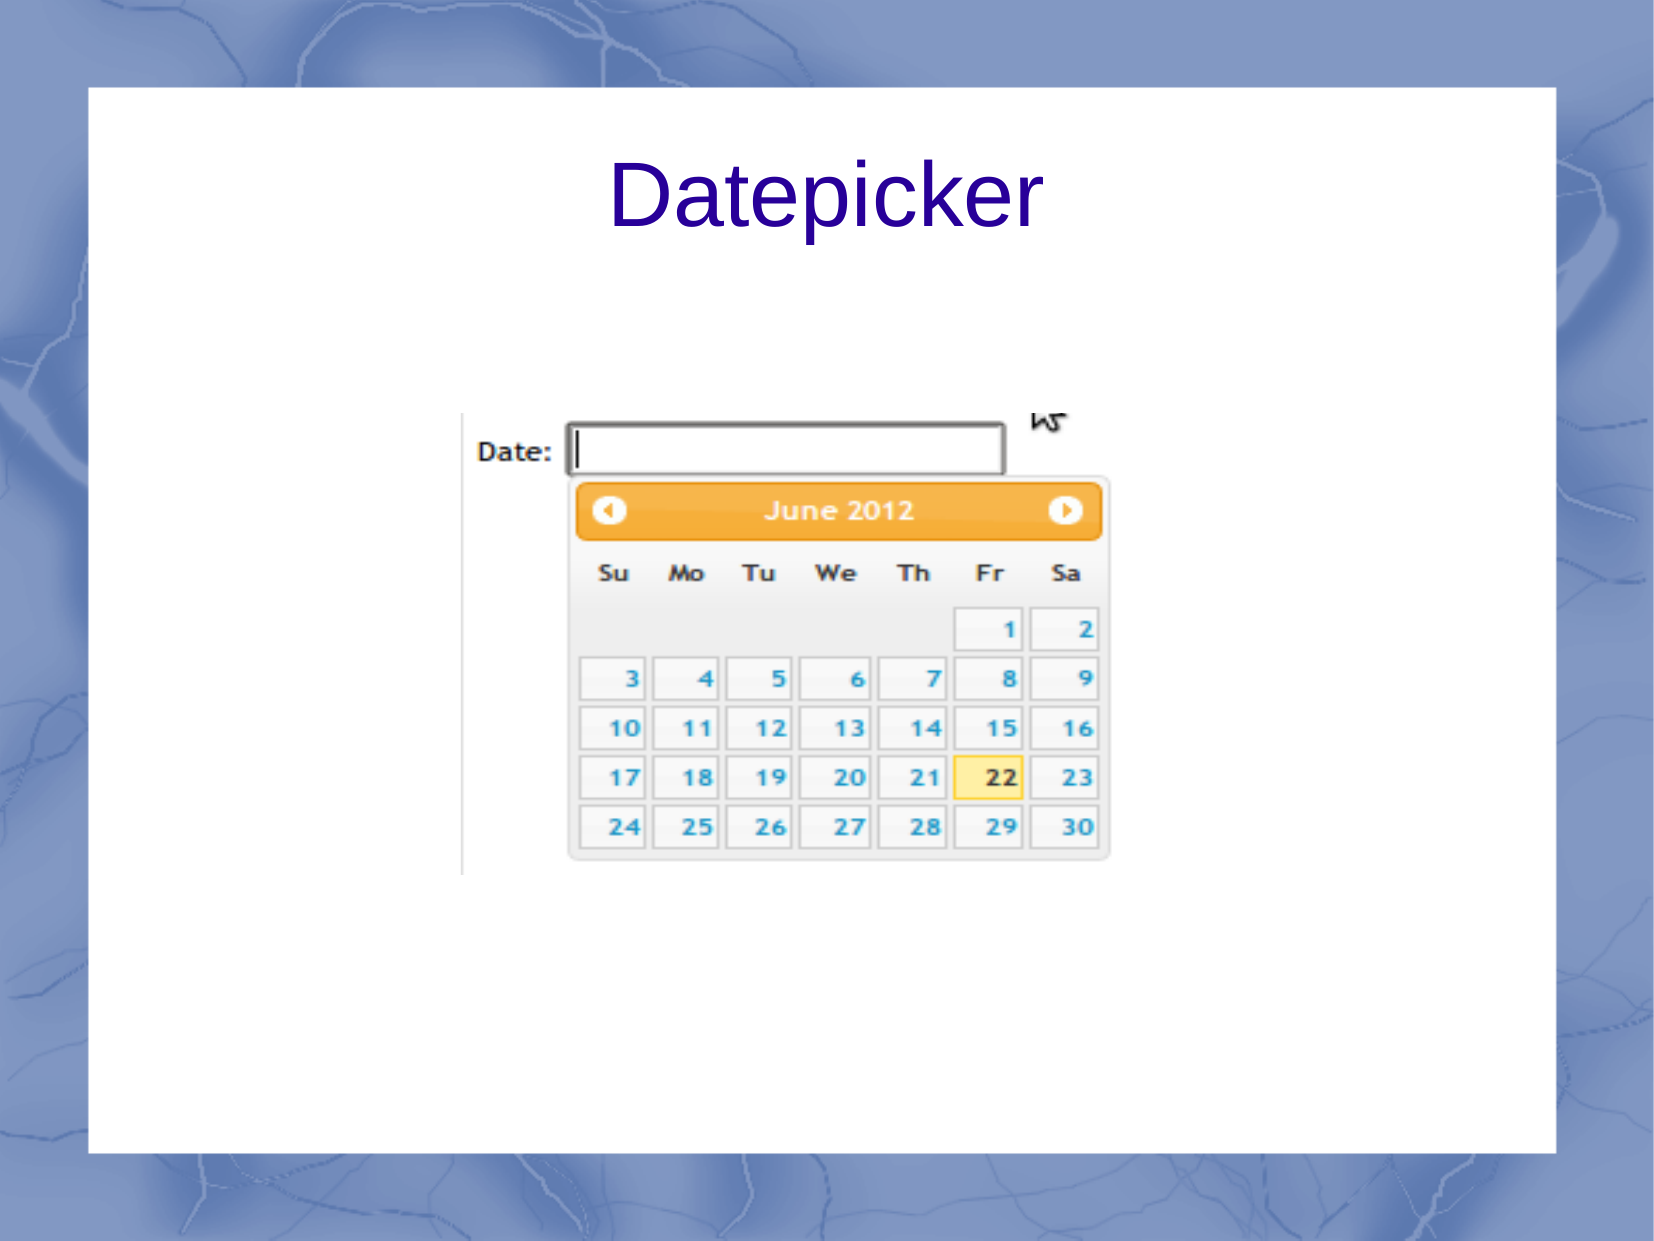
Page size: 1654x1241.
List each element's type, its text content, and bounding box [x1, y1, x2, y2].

title Datepicker [118, 90, 1536, 298]
picture [0, 0, 1654, 1241]
